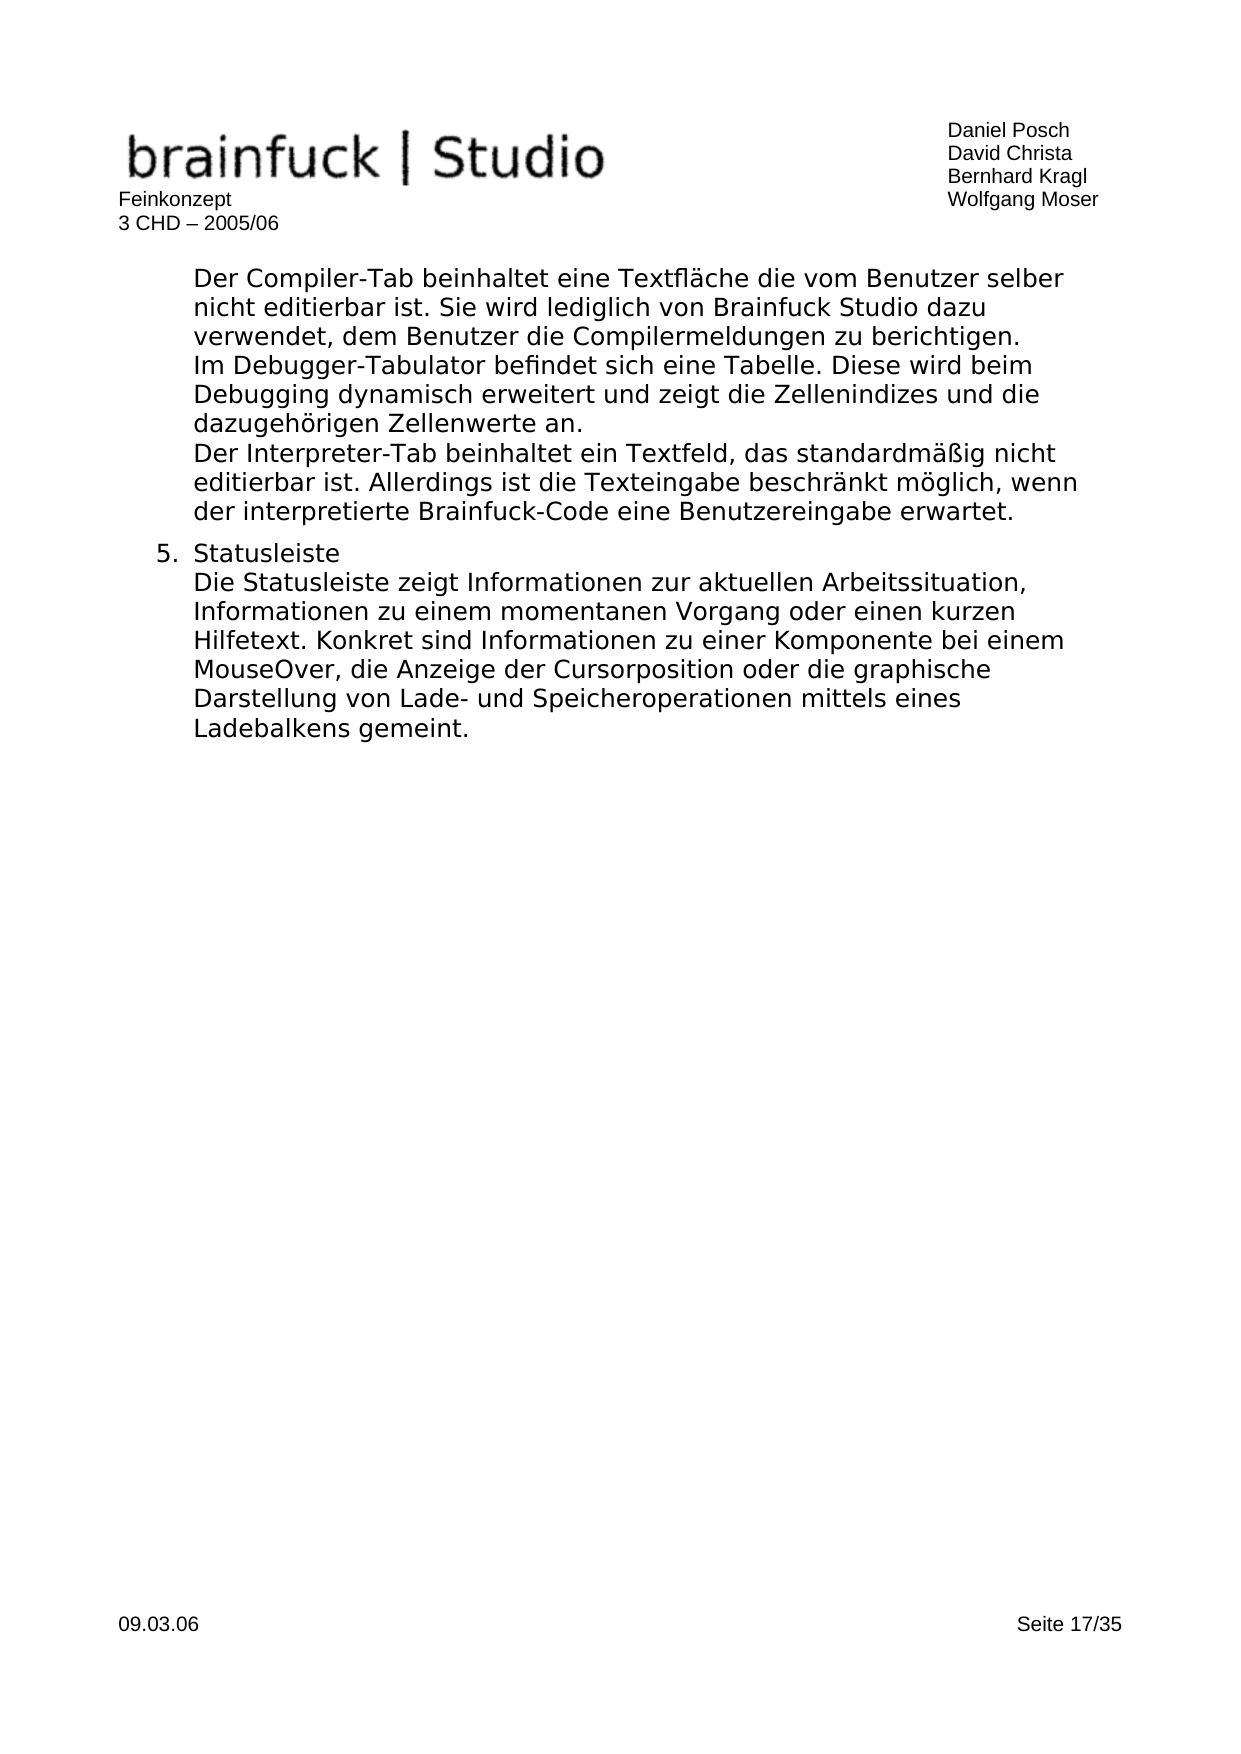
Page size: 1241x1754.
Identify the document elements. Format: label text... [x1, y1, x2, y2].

list Statusleiste Die Statusleiste zeigt Informationen zur aktuellen Arbeitssituation, Informationen zu einem momentanen Vorgang oder einen kurzen Hilfetext. Konkret sind Informationen zu einer Komponente bei einem MouseOver, die Anzeige der Cursorposition oder die graphische Darstellung von Lade- und Speicheroperationen mittels eines Ladebalkens gemeint. [156, 539, 1122, 743]
list Der Compiler-Tab beinhaltet eine Textfläche die vom Benutzer selber nicht editierbar ist. Sie wird lediglich von Brainfuck Studio dazu verwendet, dem Benutzer die Compilermeldungen zu berichtigen. Im Debugger-Tabulator befindet sich eine Tabelle. Diese wird beim Debugging dynamisch erweitert und zeigt die Zellenindizes und die dazugehörigen Zellenwerte an. Der Interpreter-Tab beinhaltet ein Textfeld, das standardmäßig nicht editierbar ist. Allerdings ist die Texteingabe beschränkt möglich, wenn der interpretierte Brainfuck-Code eine Benutzereingabe erwartet. [156, 264, 1122, 526]
picture [118, 118, 609, 187]
